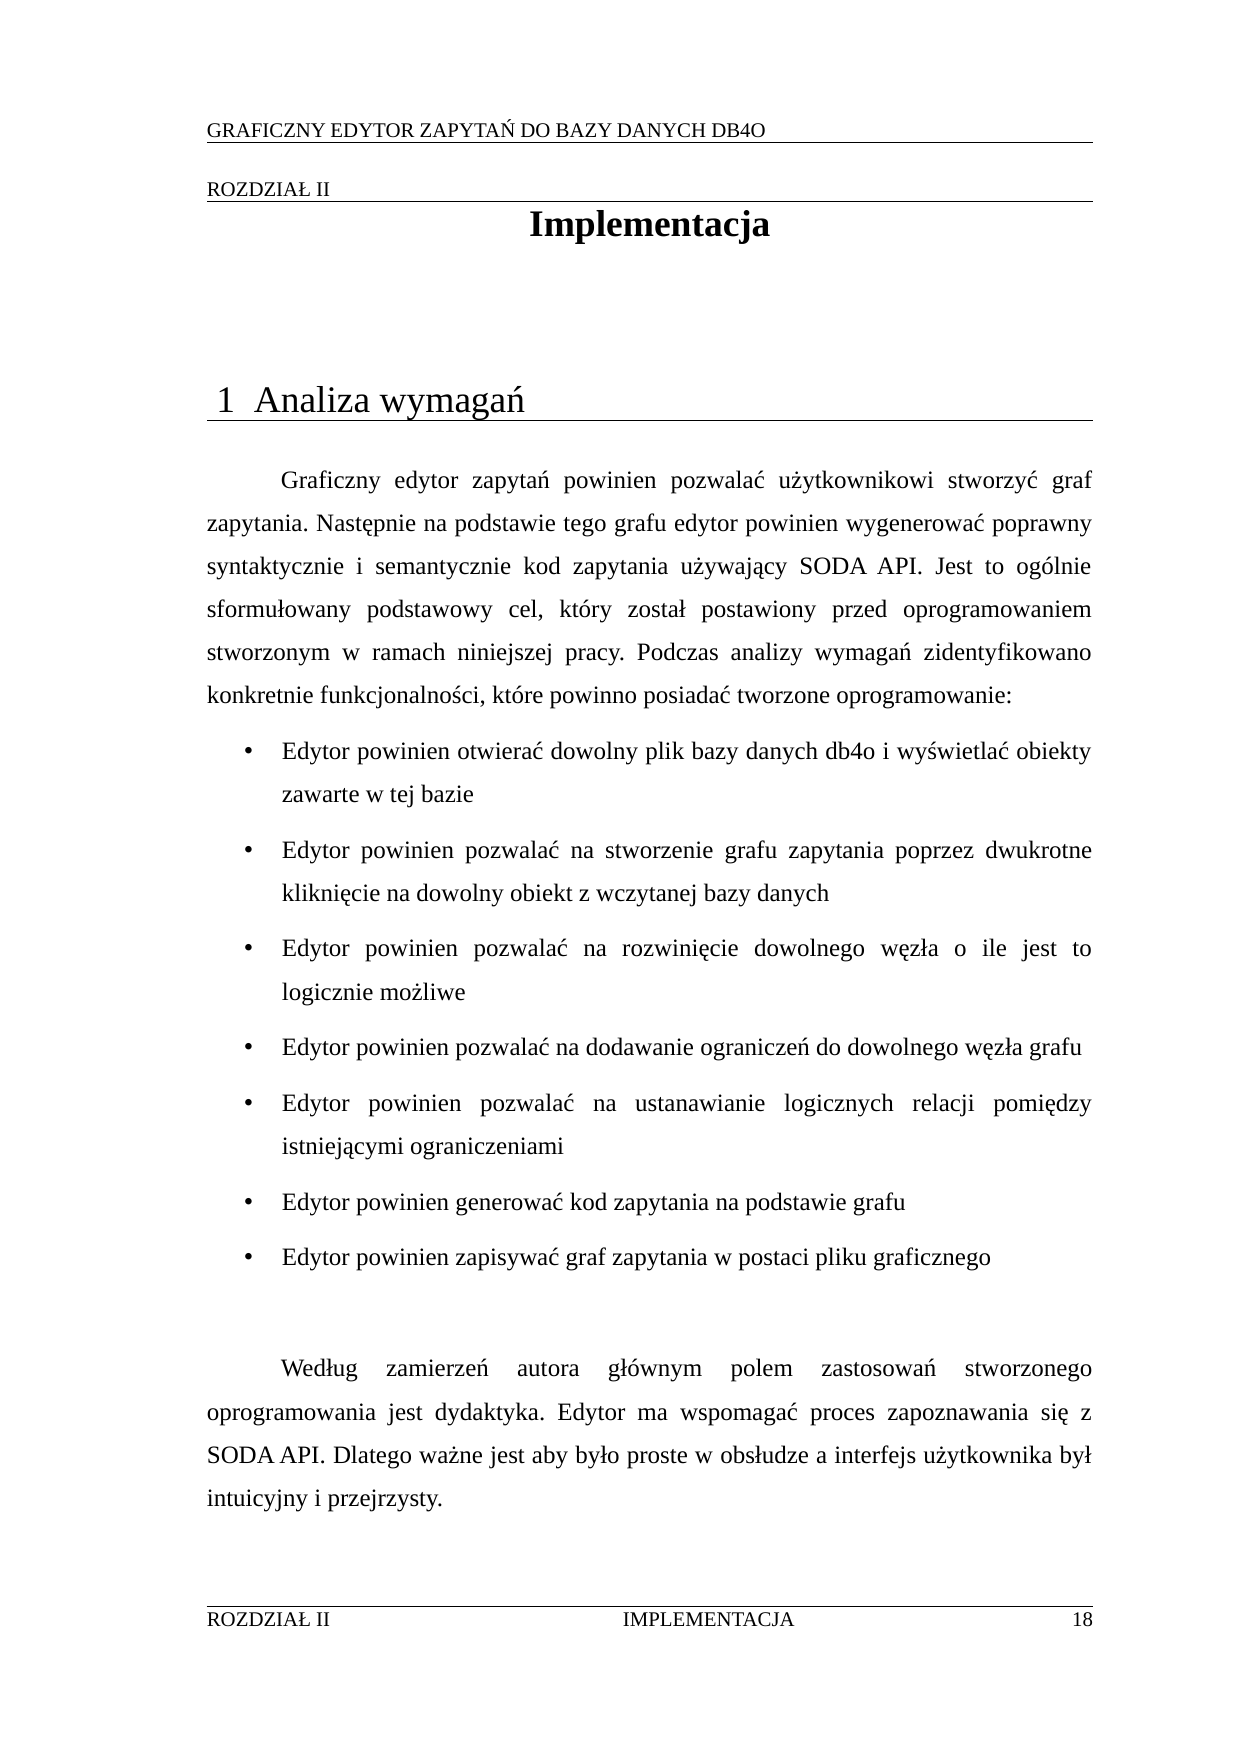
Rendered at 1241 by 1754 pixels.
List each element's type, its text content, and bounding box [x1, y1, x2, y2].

list Edytor powinien otwierać dowolny plik bazy danych db4o i wyświetlać obiekty zawarte w tej bazie [244, 736, 1093, 808]
list Edytor powinien generować kod zapytania na podstawie grafu [244, 1187, 1093, 1215]
subtitle Analiza wymagań [207, 377, 1093, 420]
subtitle ROZDZIAŁ II [207, 177, 1093, 201]
text Implementacja [207, 202, 1093, 244]
list Edytor powinien pozwalać na ustanawianie logicznych relacji pomiędzy istniejącymi ograniczeniami [244, 1088, 1093, 1160]
list Edytor powinien pozwalać na rozwinięcie dowolnego węzła o ile jest to logicznie możliwe [244, 933, 1093, 1005]
list Edytor powinien pozwalać na stworzenie grafu zapytania poprzez dwukrotne kliknięcie na dowolny obiekt z wczytanej bazy danych [244, 835, 1093, 907]
list Edytor powinien pozwalać na dodawanie ograniczeń do dowolnego węzła grafu [244, 1032, 1093, 1061]
text Według zamierzeń autora głównym polem zastosowań stworzonego oprogramowania jest dydaktyka. Edytor ma wspomagać proces zapoznawania się z SODA API. Dlatego ważne jest aby było proste w obsłudze a interfejs użytkownika był intuicyjny i przejrzysty. [207, 1353, 1093, 1512]
list Edytor powinien zapisywać graf zapytania w postaci pliku graficznego [244, 1242, 1093, 1271]
text Graficzny edytor zapytań powinien pozwalać użytkownikowi stworzyć graf zapytania. Następnie na podstawie tego grafu edytor powinien wygenerować poprawny syntaktycznie i semantycznie kod zapytania używający SODA API. Jest to ogólnie sformułowany podstawowy cel, który został postawiony przed oprogramowaniem stworzonym w ramach niniejszej pracy. Podczas analizy wymagań zidentyfikowano konkretnie funkcjonalności, które powinno posiadać tworzone oprogramowanie: [207, 465, 1093, 709]
